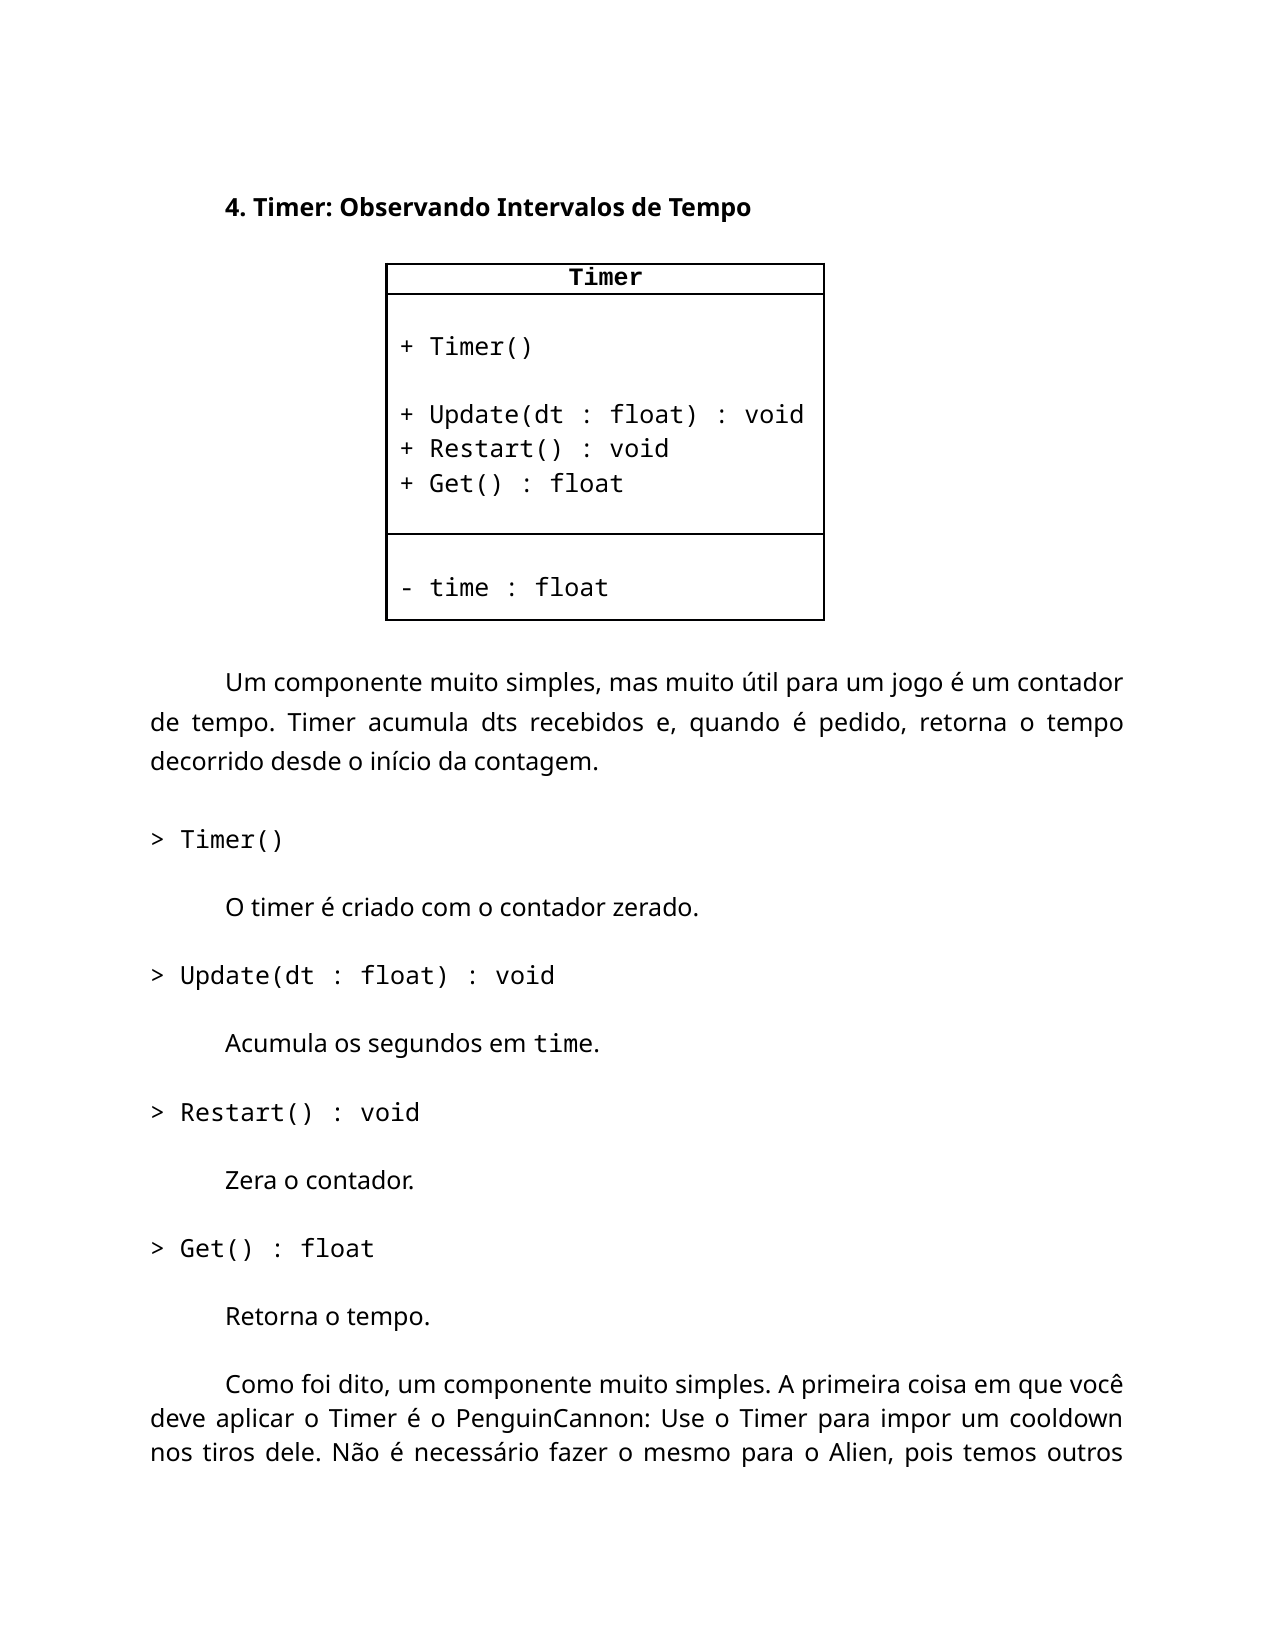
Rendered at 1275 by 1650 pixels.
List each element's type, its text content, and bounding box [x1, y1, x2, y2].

text > Timer() [150, 822, 1125, 856]
text Zera o contador. [150, 1162, 1125, 1196]
table_cell - time : float [388, 535, 823, 619]
text 4. Timer: Observando Intervalos de Tempo [150, 189, 1125, 223]
text > Get() : float [150, 1230, 1125, 1264]
text Um componente muito simples, mas muito útil para um jogo é um contador de tempo. Timer acumula dts recebidos e, quando é pedido, retorna o tempo decorrido desde o início da contagem. [150, 665, 1125, 777]
table_cell + Timer() + Update(dt : float) : void + Restart() : void + Get() : float [388, 295, 823, 533]
text > Restart() : void [150, 1094, 1125, 1128]
text Acumula os segundos em time. [150, 1026, 1125, 1060]
table_header Timer [388, 265, 823, 293]
text O timer é criado com o contador zerado. [150, 890, 1125, 924]
text Retorna o tempo. [150, 1298, 1125, 1333]
text Como foi dito, um componente muito simples. A primeira coisa em que você deve aplicar o Timer é o PenguinCannon: Use o Timer para impor um cooldown nos tiros dele. Não é necessário fazer o mesmo para o Alien, pois temos outros [150, 1367, 1125, 1469]
text > Update(dt : float) : void [150, 958, 1125, 992]
